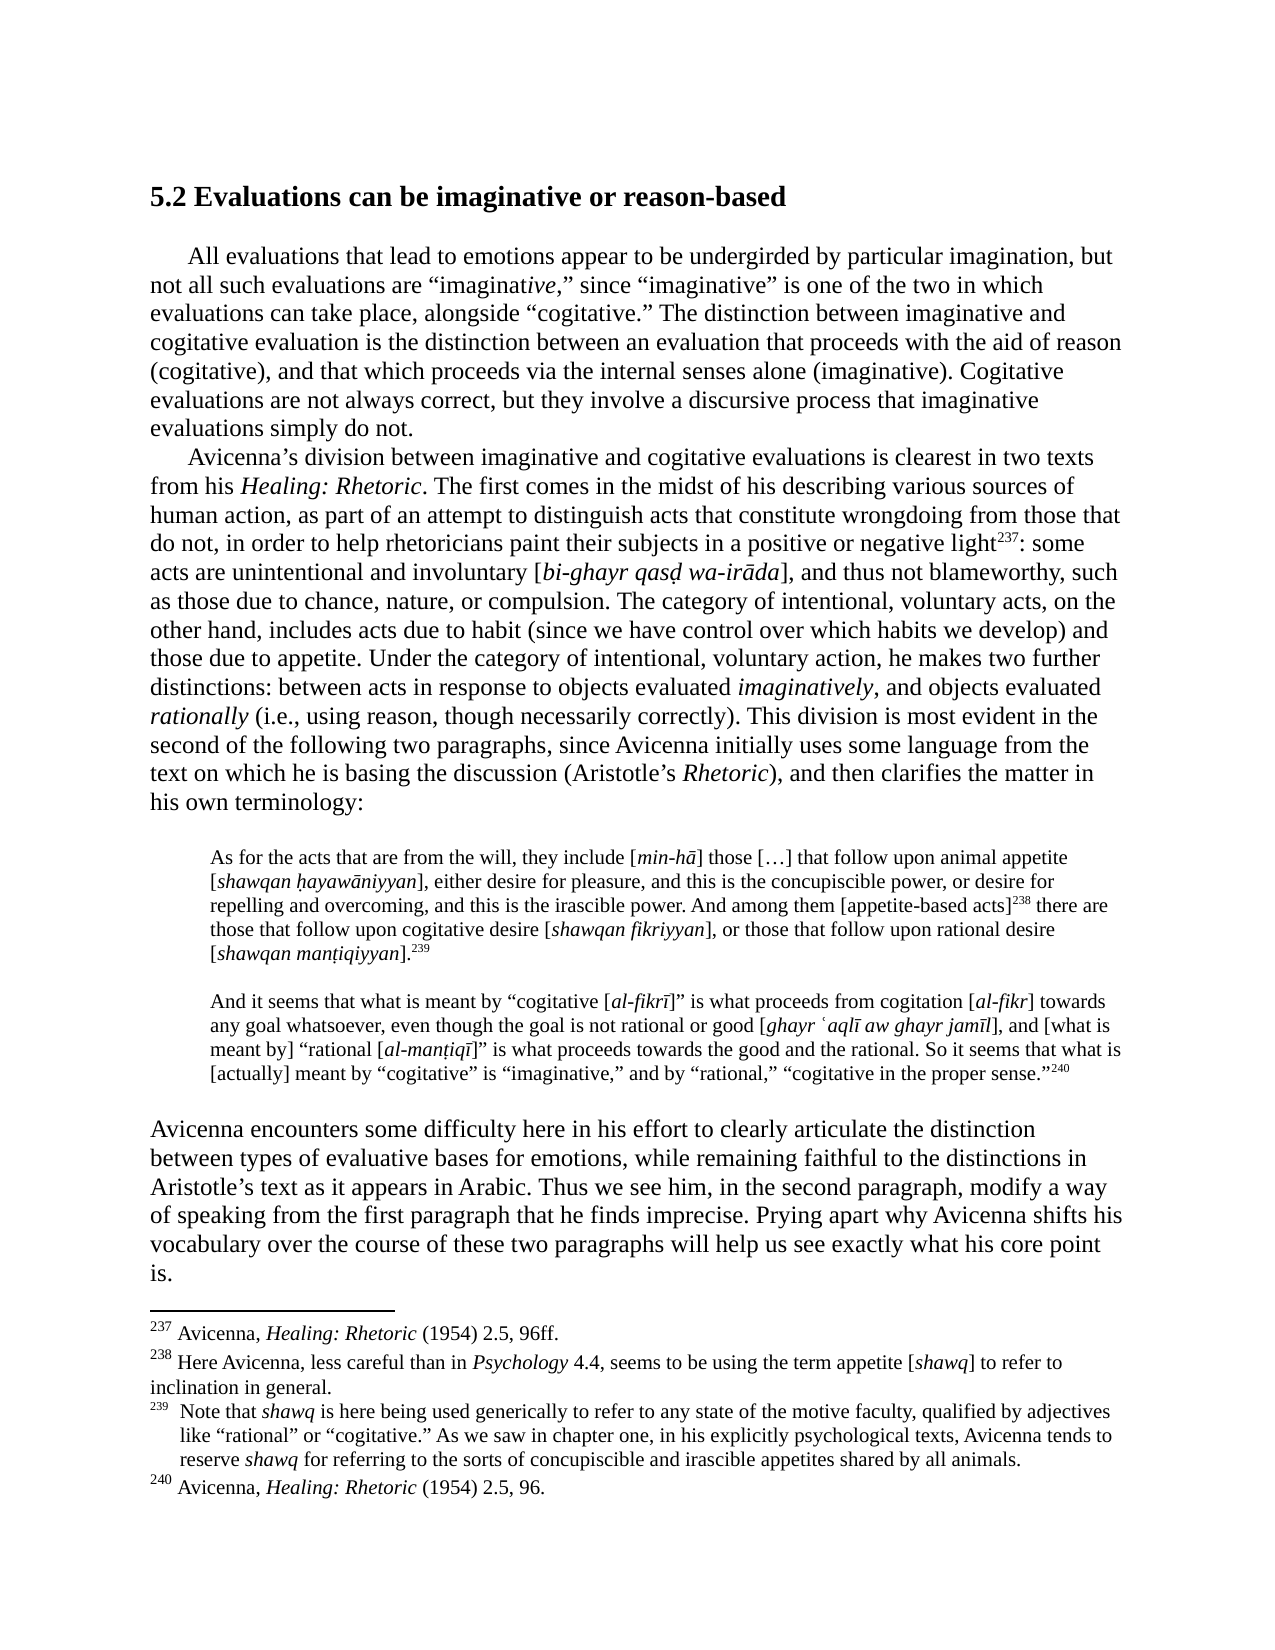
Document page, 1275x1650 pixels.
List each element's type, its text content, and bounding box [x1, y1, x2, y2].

text Avicenna’s division between imaginative and cogitative evaluations is clearest in two texts from his Healing: Rhetoric. The first comes in the midst of his describing various sources of human action, as part of an attempt to distinguish acts that constitute wrongdoing from those that do not, in order to help rhetoricians paint their subjects in a positive or negative light: some acts are unintentional and involuntary [bi-ghayr qasḍ wa-irāda], and thus not blameworthy, such as those due to chance, nature, or compulsion. The category of intentional, voluntary acts, on the other hand, includes acts due to habit (since we have control over which habits we develop) and those due to appetite. Under the category of intentional, voluntary action, he makes two further distinctions: between acts in response to objects evaluated imaginatively, and objects evaluated rationally (i.e., using reason, though necessarily correctly). This division is most evident in the second of the following two paragraphs, since Avicenna initially uses some language from the text on which he is basing the discussion (Aristotle’s Rhetoric), and then clarifies the matter in his own terminology: [150, 442, 1125, 816]
text As for the acts that are from the will, they include [min-hā] those […] that follow upon animal appetite [shawqan ḥayawāniyyan], either desire for pleasure, and this is the concupiscible power, or desire for repelling and overcoming, and this is the irascible power. And among them [appetite-based acts] there are those that follow upon cogitative desire [shawqan fikriyyan], or those that follow upon rational desire [shawqan manṭiqiyyan]. [210, 845, 1125, 965]
text Avicenna encounters some difficulty here in his effort to clearly articulate the distinction between types of evaluative bases for emotions, while remaining faithful to the distinctions in Aristotle’s text as it appears in Arabic. Thus we see him, in the second paragraph, modify a way of speaking from the first paragraph that he finds imprecise. Prying apart why Avicenna shifts his vocabulary over the course of these two paragraphs will help us see exactly what his core point is. [150, 1114, 1125, 1287]
text Avicenna, Healing: Rhetoric (1954) 2.5, 96. [150, 1471, 1125, 1500]
text Avicenna, Healing: Rhetoric (1954) 2.5, 96ff. [150, 1317, 1125, 1346]
text All evaluations that lead to emotions appear to be undergirded by particular imagination, but not all such evaluations are “imaginative,” since “imaginative” is one of the two in which evaluations can take place, alongside “cogitative.” The distinction between imaginative and cogitative evaluation is the distinction between an evaluation that proceeds with the aid of reason (cogitative), and that which proceeds via the internal senses alone (imaginative). Cogitative evaluations are not always correct, but they involve a discursive process that imaginative evaluations simply do not. [150, 241, 1125, 442]
text Note that shawq is here being used generically to refer to any state of the motive faculty, qualified by adjectives like “rational” or “cogitative.” As we saw in chapter one, in his explicitly psychological texts, Avicenna tends to reserve shawq for referring to the sorts of concupiscible and irascible appetites shared by all animals. [150, 1399, 1125, 1471]
text Here Avicenna, less careful than in Psychology 4.4, seems to be using the term appetite [shawq] to refer to inclination in general. [150, 1346, 1125, 1399]
subtitle 5.2 Evaluations can be imaginative or reason-based [150, 179, 1125, 212]
text And it seems that what is meant by “cogitative [al-fikrī]” is what proceeds from cogitation [al-fikr] towards any goal whatsoever, even though the goal is not rational or good [ghayr ʿaqlī aw ghayr jamīl], and [what is meant by] “rational [al-manṭiqī]” is what proceeds towards the good and the rational. So it seems that what is [actually] meant by “cogitative” is “imaginative,” and by “rational,” “cogitative in the proper sense.” [210, 989, 1125, 1085]
